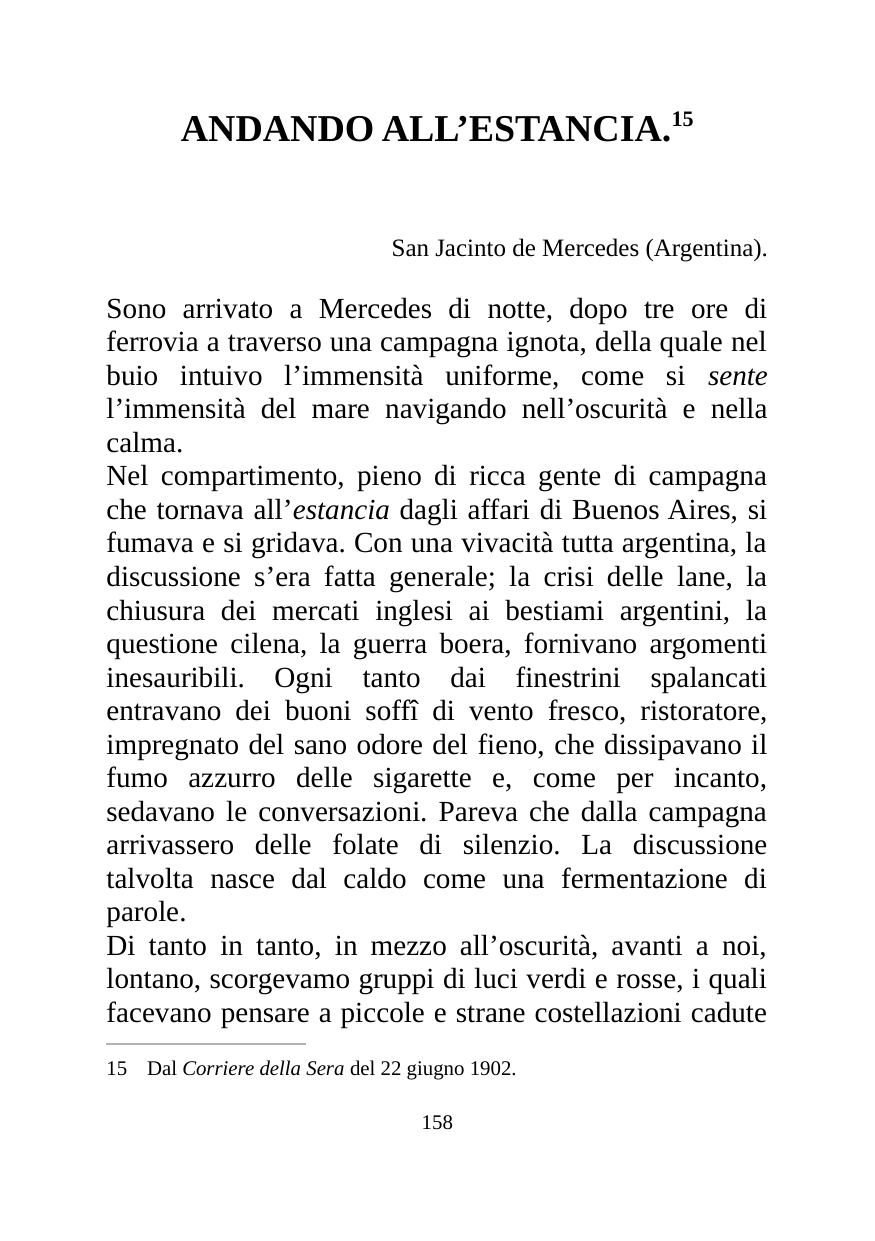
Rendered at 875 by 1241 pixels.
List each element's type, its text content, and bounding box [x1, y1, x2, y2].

text Dal Corriere della Sera del 22 giugno 1902. [106, 1056, 768, 1080]
text San Jacinto de Mercedes (Argentina). [106, 233, 768, 261]
text Nel compartimento, pieno di ricca gente di campagna che tornava all’estancia dagli affari di Buenos Aires, si fumava e si gridava. Con una vivacità tutta argentina, la discussione s’era fatta generale; la crisi delle lane, la chiusura dei mercati inglesi ai bestiami argentini, la questione cilena, la guerra boera, fornivano argomenti inesauribili. Ogni tanto dai finestrini spalancati entravano dei buoni soffî di vento fresco, ristoratore, impregnato del sano odore del fieno, che dissipavano il fumo azzurro delle sigarette e, come per incanto, sedavano le conversazioni. Pareva che dalla campagna arrivassero delle folate di silenzio. La discussione talvolta nasce dal caldo come una fermentazione di parole. [106, 458, 768, 928]
text Sono arrivato a Mercedes di notte, dopo tre ore di ferrovia a traverso una campagna ignota, della quale nel buio intuivo l’immensità uniforme, come si sente l’immensità del mare navigando nell’oscurità e nella calma. [106, 291, 768, 458]
subtitle ANDANDO ALL’ESTANCIA. [106, 106, 768, 150]
text Di tanto in tanto, in mezzo all’oscurità, avanti a noi, lontano, scorgevamo gruppi di luci verdi e rosse, i quali facevano pensare a piccole e strane costellazioni cadute [106, 928, 768, 1029]
